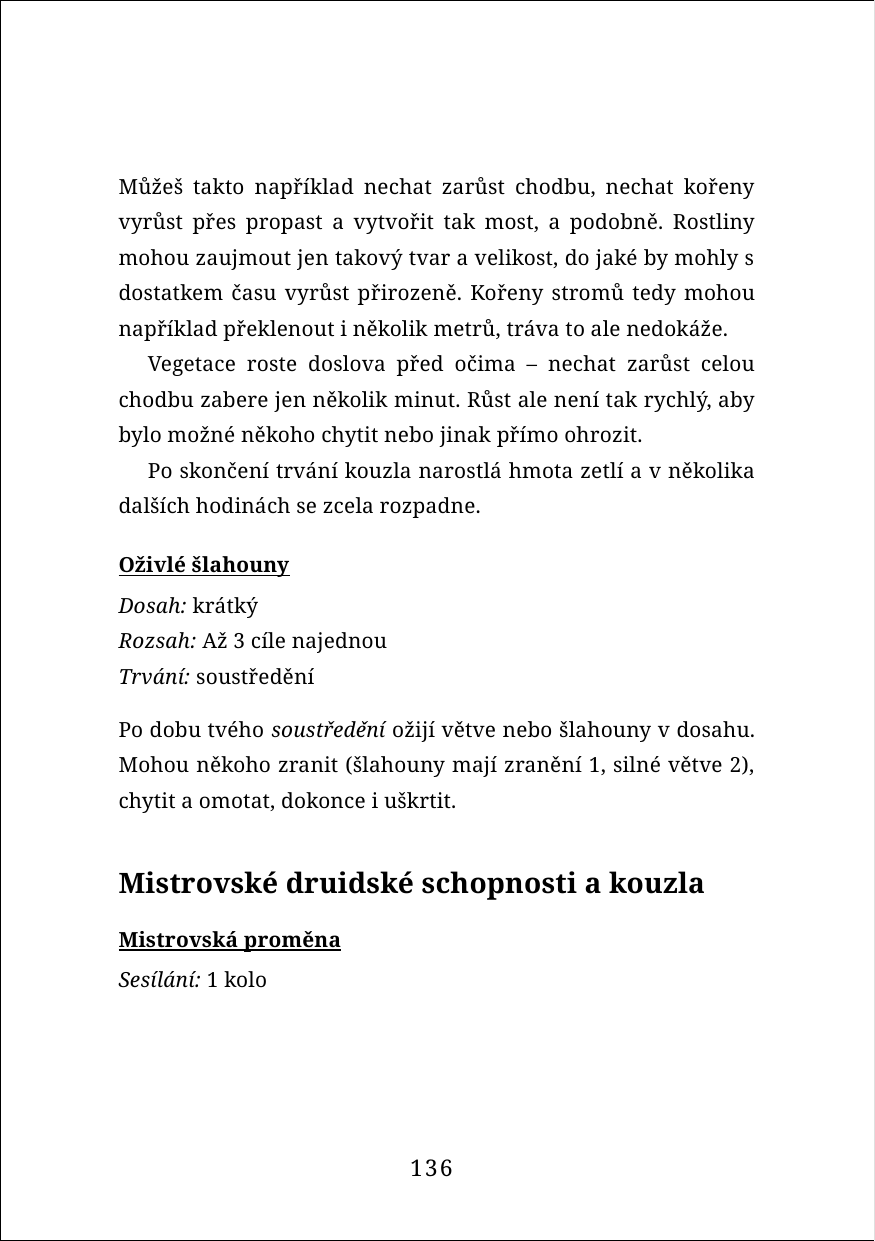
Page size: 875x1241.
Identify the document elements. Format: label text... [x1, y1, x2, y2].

text Dosah: krátký Rozsah: Až 3 cíle najednou Trvání: soustředění [118, 591, 756, 690]
subtitle Oživlé šlahouny [118, 551, 756, 579]
text Můžeš takto například nechat zarůst chodbu, nechat kořeny vyrůst přes propast a vytvořit tak most, a podobně. Rostliny mohou zaujmout jen takový tvar a velikost, do jaké by mohly s dostatkem času vyrůst přirozeně. Kořeny stromů tedy mohou například překlenout i několik metrů, tráva to ale nedokáže. Vegetace roste doslova před očima – nechat zarůst celou chodbu zabere jen několik minut. Růst ale není tak rychlý, aby bylo možné někoho chytit nebo jinak přímo ohrozit. Po skončení trvání kouzla narostlá hmota zetlí a v několika dalších hodinách se zcela rozpadne. [118, 172, 756, 520]
text Po dobu tvého soustředění ožijí větve nebo šlahouny v dosahu. Mohou někoho zranit (šlahouny mají zranění 1, silné větve 2), chytit a omotat, dokonce i uškrtit. [118, 715, 756, 814]
subtitle Mistrovská proměna [118, 925, 756, 953]
text Sesílání: 1 kolo [118, 965, 756, 994]
subtitle Mistrovské druidské schopnosti a kouzla [118, 863, 756, 901]
